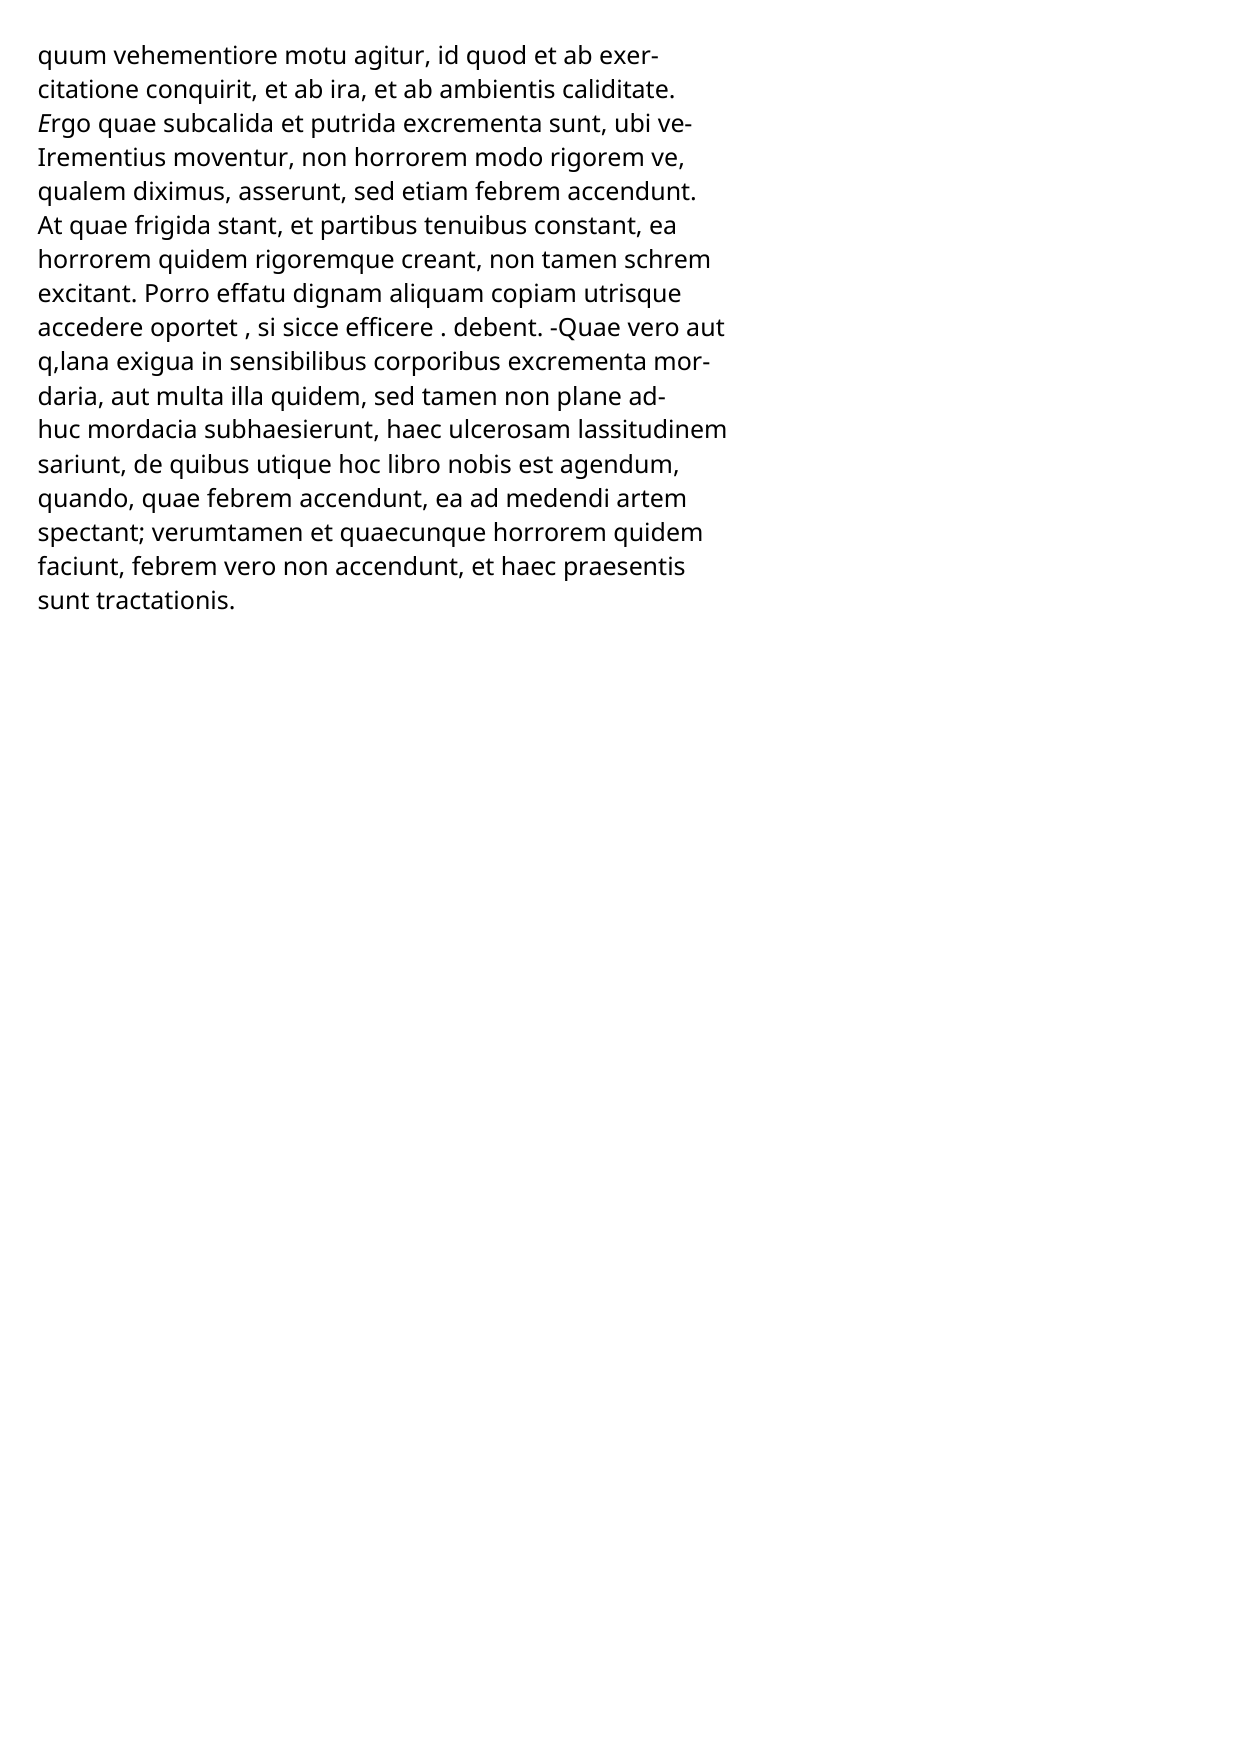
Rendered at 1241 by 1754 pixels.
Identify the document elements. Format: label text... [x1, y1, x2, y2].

text quum vehementiore motu agitur, id quod et ab exer- citatione conquirit, et ab ira, et ab ambientis caliditate. Ergo quae subcalida et putrida excrementa sunt, ubi ve- Irementius moventur, non horrorem modo rigorem ve, qualem diximus, asserunt, sed etiam febrem accendunt. At quae frigida stant, et partibus tenuibus constant, ea horrorem quidem rigoremque creant, non tamen schrem excitant. Porro effatu dignam aliquam copiam utrisque accedere oportet , si sicce efficere . debent. -Quae vero aut q,lana exigua in sensibilibus corporibus excrementa mor- daria, aut multa illa quidem, sed tamen non plane ad- huc mordacia subhaesierunt, haec ulcerosam lassitudinem sariunt, de quibus utique hoc libro nobis est agendum, quando, quae febrem accendunt, ea ad medendi artem spectant; verumtamen et quaecunque horrorem quidem faciunt, febrem vero non accendunt, et haec praesentis sunt tractationis. [37, 37, 1203, 617]
